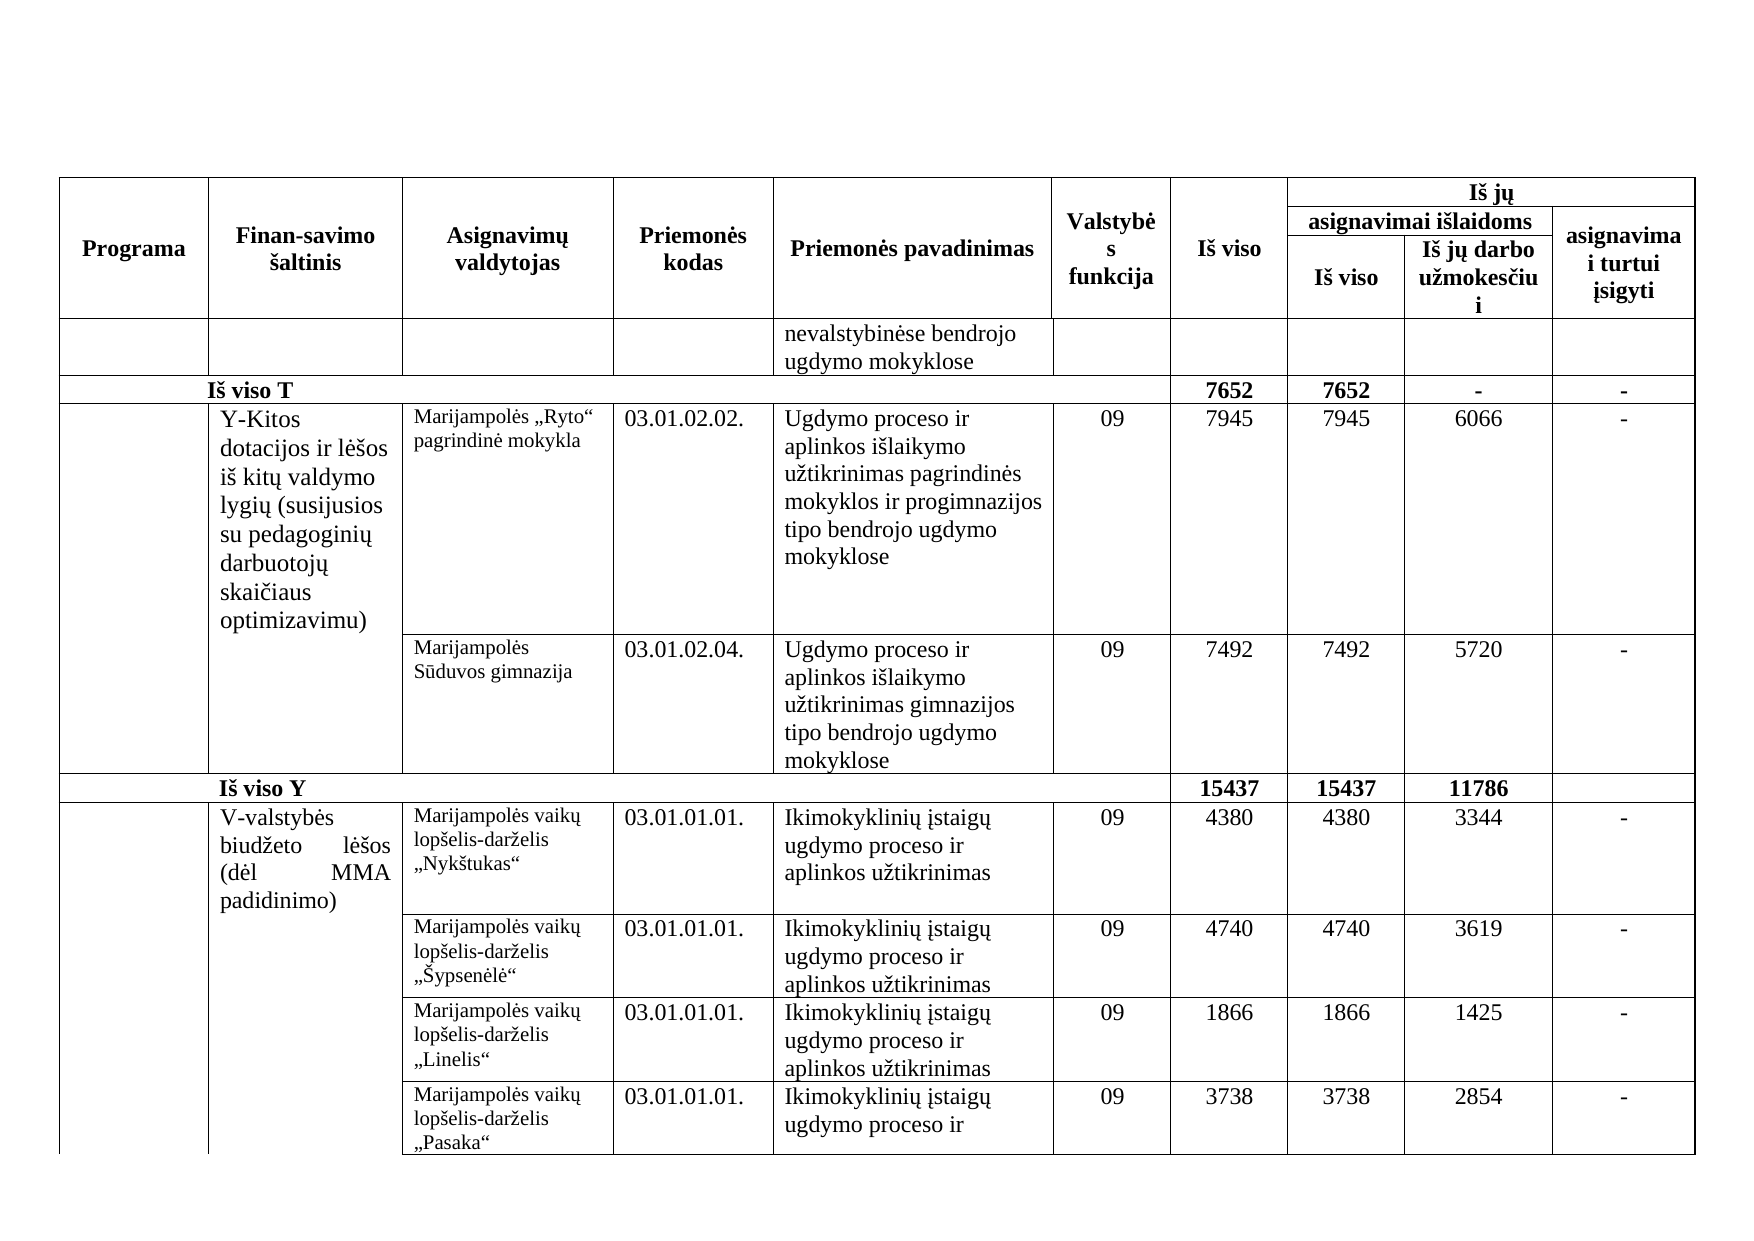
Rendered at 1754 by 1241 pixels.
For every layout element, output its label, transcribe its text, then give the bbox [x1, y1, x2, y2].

table_cell Marijampolės Sūduvos gimnazija [403, 635, 613, 773]
table_cell nevalstybinėse bendrojo ugdymo mokyklose [774, 319, 1053, 374]
table_cell - [1553, 1082, 1694, 1154]
table_cell 15437 [1171, 774, 1287, 802]
table_cell 7945 [1171, 404, 1287, 634]
table_cell 7945 [1288, 404, 1404, 634]
table_cell Iš viso T [60, 376, 1170, 403]
table_cell Ikimokyklinių įstaigų ugdymo proceso ir aplinkos užtikrinimas [774, 998, 1053, 1081]
table_cell Iš viso [1288, 236, 1404, 318]
table_header Programa [60, 178, 208, 318]
table_cell [209, 914, 402, 997]
table_cell [209, 1081, 402, 1154]
table_cell 03.01.02.04. [614, 635, 773, 773]
table_cell 1866 [1171, 998, 1287, 1081]
table_cell 09 [1054, 404, 1170, 634]
table_cell 1425 [1405, 998, 1552, 1081]
table_cell Y-Kitos dotacijos ir lėšos iš kitų valdymo lygių (susijusios su pedagoginių darbuotojų skaičiaus optimizavimu) [209, 404, 402, 634]
table_cell 4380 [1171, 803, 1287, 913]
table_cell 4740 [1171, 915, 1287, 997]
table_cell Marijampolės vaikų lopšelis-darželis „Pasaka“ [403, 1082, 613, 1154]
table_cell Iš jų darbo užmokesčiui [1405, 236, 1552, 318]
table_header Asignavimų valdytojas [403, 178, 613, 318]
table_cell 03.01.01.01. [614, 915, 773, 997]
table_cell [209, 634, 402, 773]
table_header Priemonės pavadinimas [774, 178, 1051, 318]
table_cell 09 [1054, 915, 1170, 997]
table_cell - [1553, 998, 1694, 1081]
table_cell 7652 [1171, 376, 1287, 403]
table_cell V-valstybės biudžeto lėšos (dėl MMA padidinimo) [209, 803, 402, 913]
table_header Valstybės funkcija [1052, 178, 1170, 318]
table_cell [60, 404, 208, 634]
table_cell Marijampolės vaikų lopšelis-darželis „Nykštukas“ [403, 803, 613, 913]
table_cell 7492 [1171, 635, 1287, 773]
table_cell Ikimokyklinių įstaigų ugdymo proceso ir aplinkos užtikrinimas [774, 915, 1053, 997]
table_cell [1054, 319, 1170, 374]
table_cell 7492 [1288, 635, 1404, 773]
table_cell [1553, 774, 1694, 802]
table_cell 09 [1054, 1082, 1170, 1154]
table_cell [60, 914, 208, 997]
table_cell - [1553, 915, 1694, 997]
table_cell - [1553, 319, 1694, 374]
table_cell 03.01.01.01. [614, 1082, 773, 1154]
table_cell 09 [1054, 635, 1170, 773]
table_cell Ikimokyklinių įstaigų ugdymo proceso ir aplinkos užtikrinimas [774, 803, 1053, 913]
table_cell Marijampolės vaikų lopšelis-darželis „Linelis“ [403, 998, 613, 1081]
table_cell 3738 [1171, 1082, 1287, 1154]
table_cell - [1553, 404, 1694, 634]
table_header Finan-savimo šaltinis [209, 178, 402, 318]
table_cell [60, 997, 208, 1081]
table_cell [614, 319, 773, 374]
table_header Iš viso [1171, 178, 1287, 318]
table_cell 7652 [1288, 376, 1404, 403]
table_cell - [1553, 803, 1694, 913]
table_cell Marijampolės vaikų lopšelis-darželis „Šypsenėlė“ [403, 915, 613, 997]
table_cell [403, 319, 613, 374]
table_cell [60, 319, 208, 374]
table_cell [209, 997, 402, 1081]
table_cell 3344 [1405, 803, 1552, 913]
table_cell 15437 [1288, 774, 1404, 802]
table_cell [1171, 319, 1287, 374]
table_cell asignavimai turtui įsigyti [1553, 207, 1694, 318]
table_cell 09 [1054, 803, 1170, 913]
table_cell [209, 319, 402, 374]
table_cell 5720 [1405, 635, 1552, 773]
table_header Iš jų [1288, 178, 1694, 206]
table_cell 11786 [1405, 774, 1552, 802]
table_cell 4380 [1288, 803, 1404, 913]
table_cell - [1553, 376, 1694, 403]
table_cell 2854 [1405, 1082, 1552, 1154]
table_cell - [1405, 319, 1552, 374]
table_cell 6066 [1405, 404, 1552, 634]
table_cell 4740 [1288, 915, 1404, 997]
table_cell 03.01.02.02. [614, 404, 773, 634]
table_cell 03.01.01.01. [614, 998, 773, 1081]
table_cell 03.01.01.01. [614, 803, 773, 913]
table_cell Ugdymo proceso ir aplinkos išlaikymo užtikrinimas pagrindinės mokyklos ir progimnazijos tipo bendrojo ugdymo mokyklose [774, 404, 1053, 634]
table_cell 09 [1054, 998, 1170, 1081]
table_cell [60, 803, 208, 913]
table_cell - [1405, 376, 1552, 403]
table_header Priemonės kodas [614, 178, 773, 318]
table_cell [60, 634, 208, 773]
table_cell 3619 [1405, 915, 1552, 997]
table_cell Marijampolės „Ryto“ pagrindinė mokykla [403, 404, 613, 634]
table_cell asignavimai išlaidoms [1288, 207, 1552, 234]
table_cell 3738 [1288, 1082, 1404, 1154]
table_cell [60, 1081, 208, 1154]
table_cell Ikimokyklinių įstaigų ugdymo proceso ir [774, 1082, 1053, 1154]
table_cell Ugdymo proceso ir aplinkos išlaikymo užtikrinimas gimnazijos tipo bendrojo ugdymo mokyklose [774, 635, 1053, 773]
table_cell [1288, 319, 1404, 374]
table_cell 1866 [1288, 998, 1404, 1081]
table_cell - [1553, 635, 1694, 773]
table_cell Iš viso Y [60, 774, 1170, 802]
